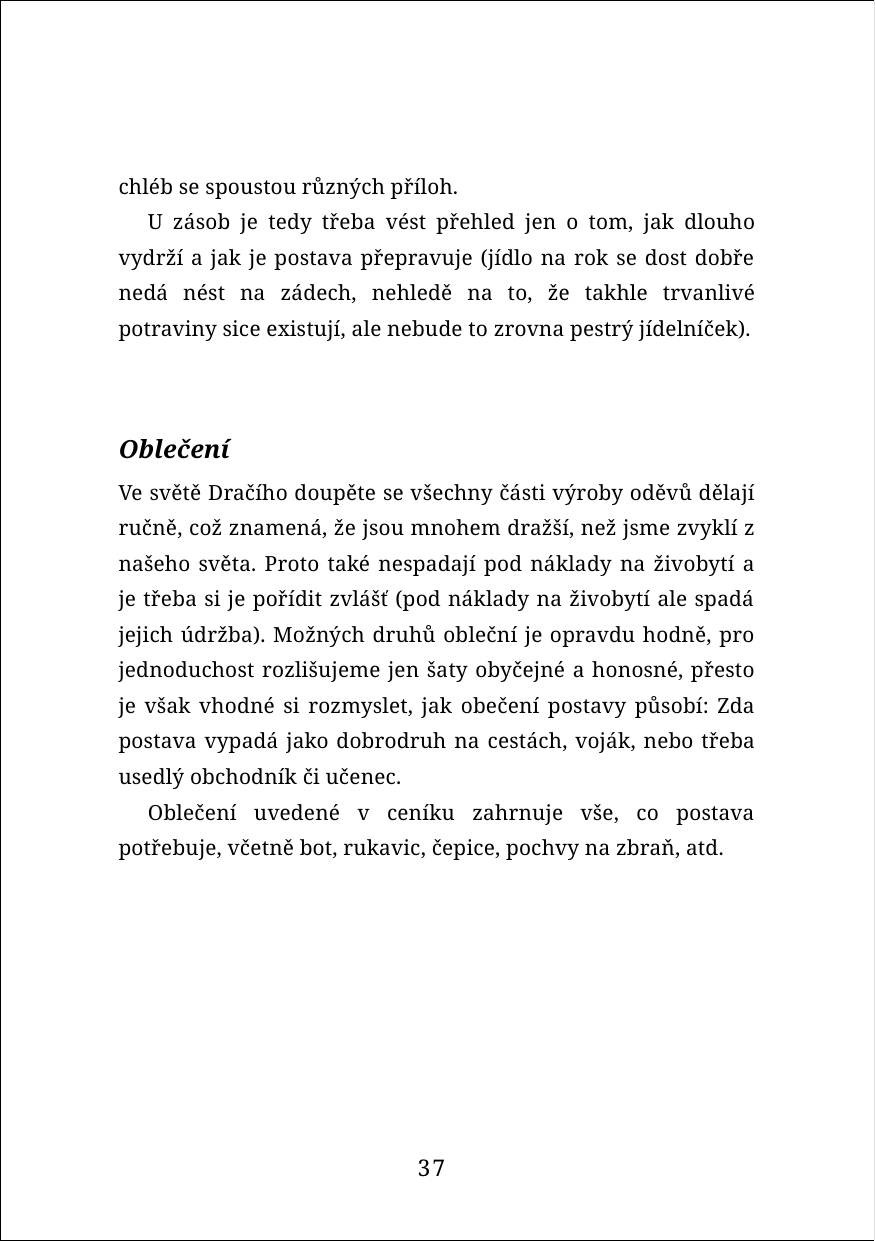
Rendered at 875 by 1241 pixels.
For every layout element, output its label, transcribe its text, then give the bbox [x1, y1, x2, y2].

subtitle Oblečení [118, 432, 756, 466]
text Ve světě Dračího doupěte se všechny části výroby oděvů dělají ručně, což znamená, že jsou mnohem dražší, než jsme zvyklí z našeho světa. Proto také nespadají pod náklady na živobytí a je třeba si je pořídit zvlášť (pod náklady na živobytí ale spadá jejich údržba). Možných druhů obleční je opravdu hodně, pro jednoduchost rozlišujeme jen šaty obyčejné a honosné, přesto je však vhodné si rozmyslet, jak obečení postavy působí: Zda postava vypadá jako dobrodruh na cestách, voják, nebo třeba usedlý obchodník či učenec. Oblečení uvedené v ceníku zahrnuje vše, co postava potřebuje, včetně bot, rukavic, čepice, pochvy na zbraň, atd. [118, 478, 756, 862]
text chléb se spoustou různých příloh. U zásob je tedy třeba vést přehled jen o tom, jak dlouho vydrží a jak je postava přepravuje (jídlo na rok se dost dobře nedá nést na zádech, nehledě na to, že takhle trvanlivé potraviny sice existují, ale nebude to zrovna pestrý jídelníček). [118, 172, 756, 342]
